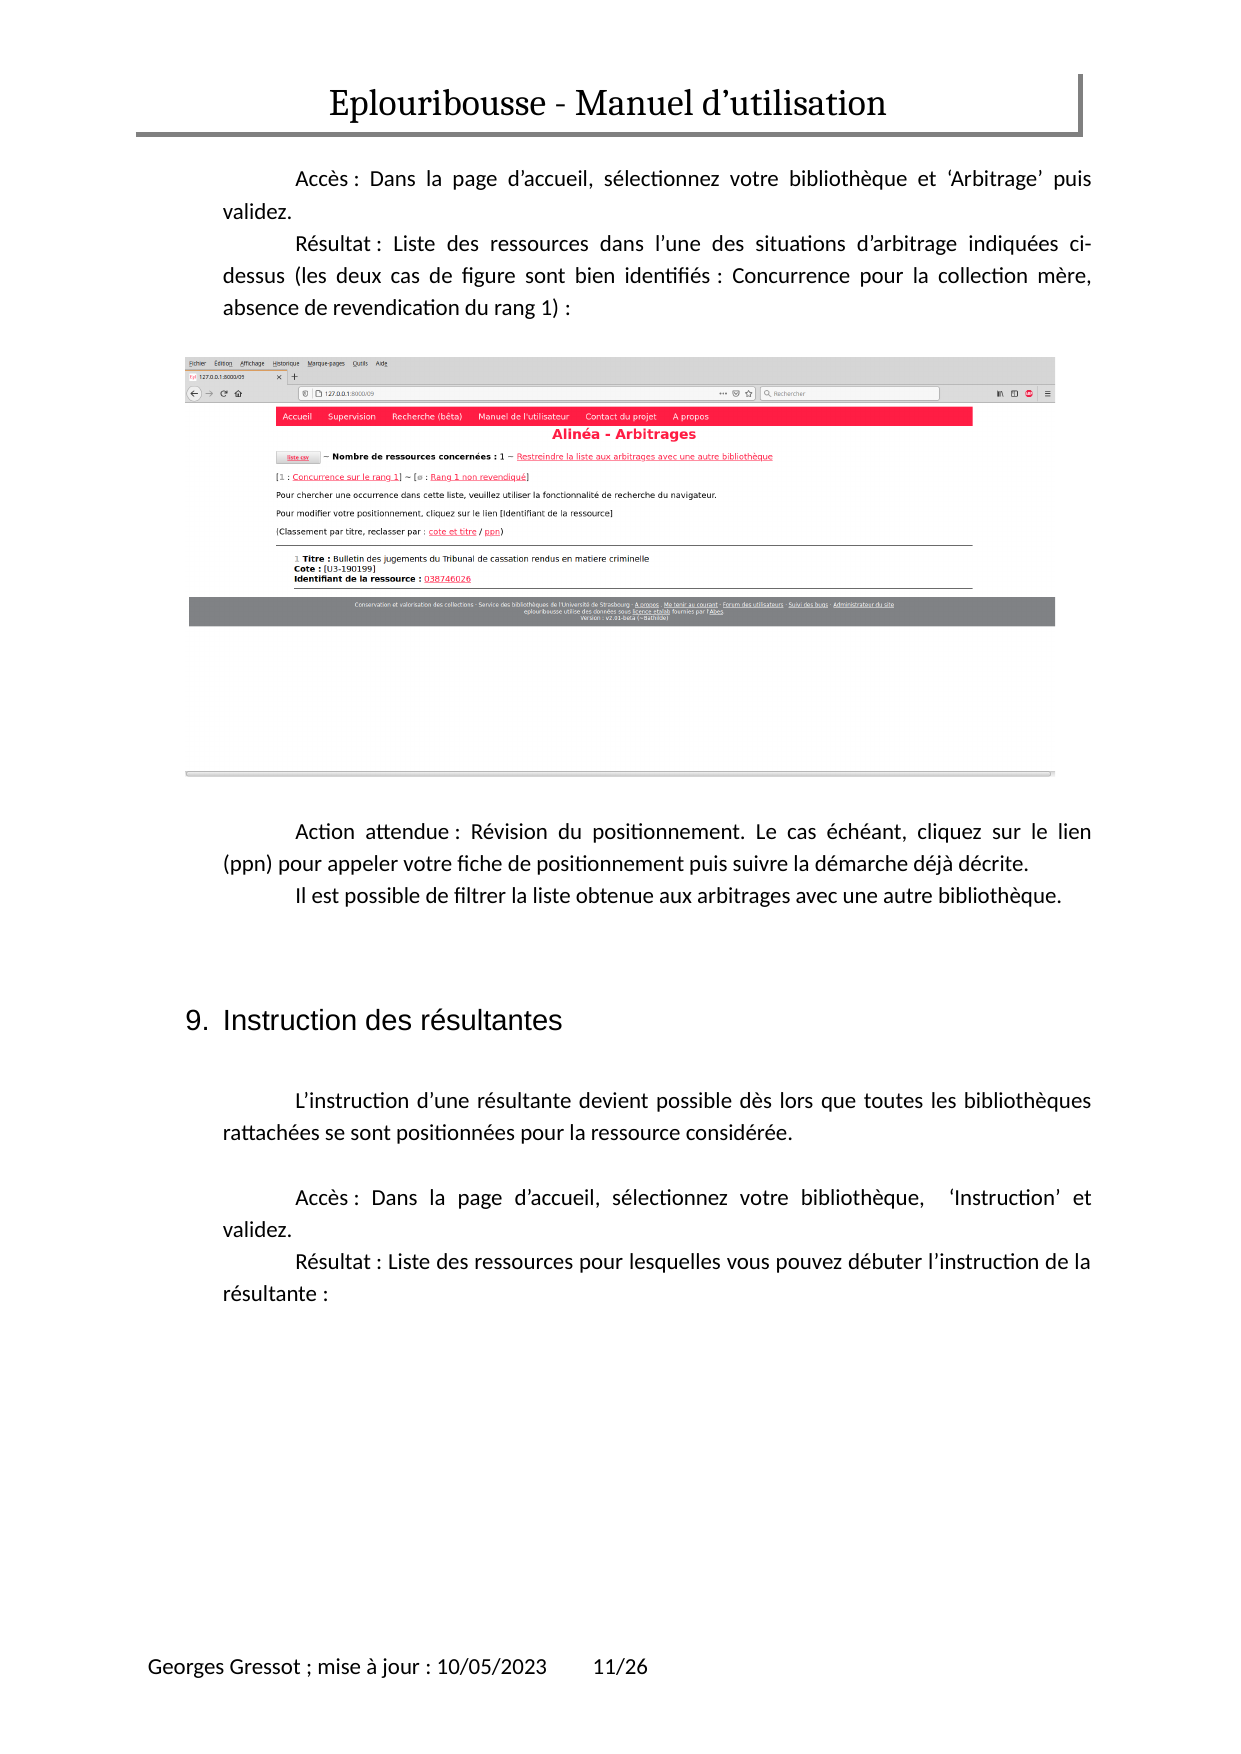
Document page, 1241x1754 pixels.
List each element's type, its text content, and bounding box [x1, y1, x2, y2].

subtitle Instruction des résultantes [185, 1003, 1093, 1036]
list Il est possible de filtrer la liste obtenue aux arbitrages avec une autre bibliothèque. [223, 881, 1093, 909]
list L’instruction d’une résultante devient possible dès lors que toutes les bibliothèques rattachées se sont positionnées pour la ressource considérée. [223, 1086, 1093, 1146]
list Action attendue : Révision du positionnement. Le cas échéant, cliquez sur le lien (ppn) pour appeler votre fiche de positionnement puis suivre la démarche déjà décrite. [223, 817, 1093, 877]
list Résultat : Liste des ressources dans l’une des situations d’arbitrage indiquées ci-dessus (les deux cas de figure sont bien identifiés : Concurrence pour la collection mère, absence de revendication du rang 1) : [223, 229, 1093, 321]
list Accès : Dans la page d’accueil, sélectionnez votre bibliothèque et ‘Arbitrage’ puis validez. [223, 164, 1093, 225]
picture [185, 357, 1055, 777]
list Résultat : Liste des ressources pour lesquelles vous pouvez débuter l’instruction de la résultante : [223, 1247, 1093, 1307]
list Accès : Dans la page d’accueil, sélectionnez votre bibliothèque, ‘Instruction’ et validez. [223, 1183, 1093, 1243]
